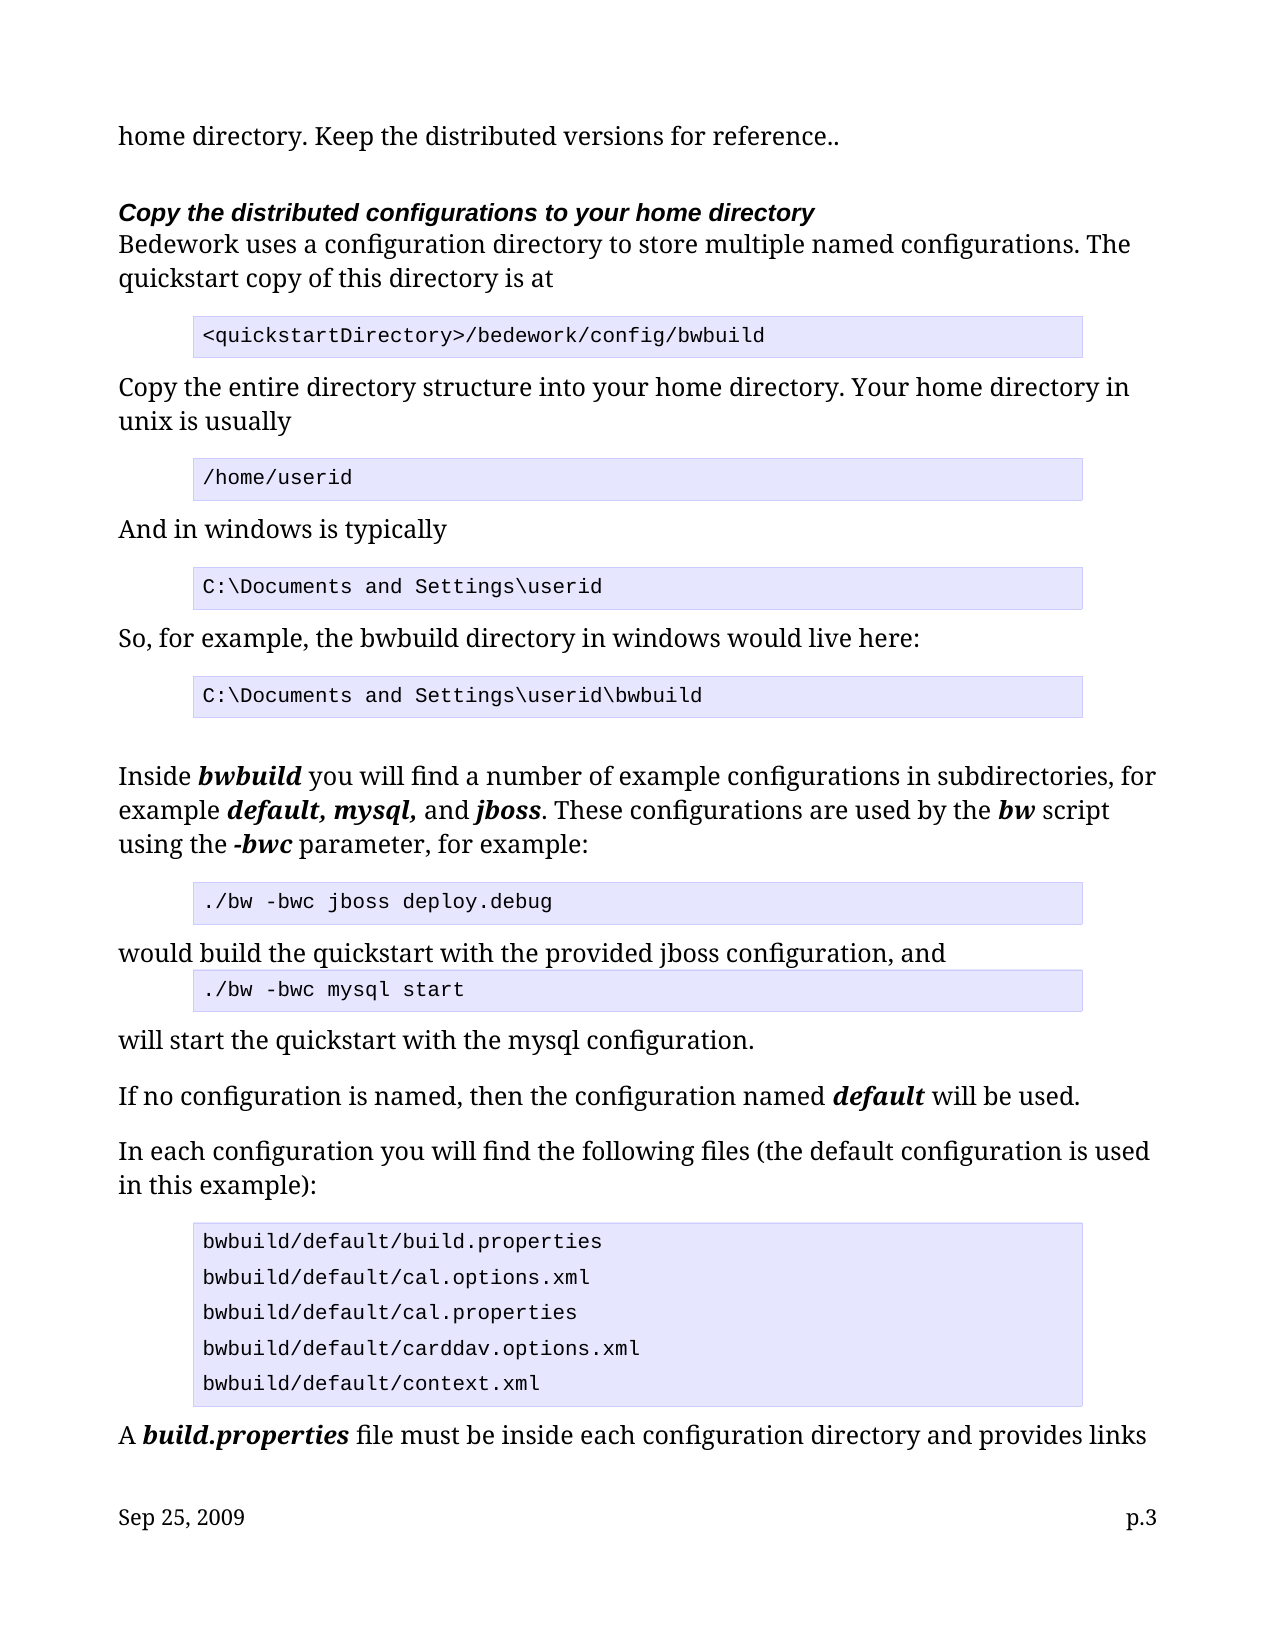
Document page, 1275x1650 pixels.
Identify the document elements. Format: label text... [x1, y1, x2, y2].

text If no configuration is named, then the configuration named default will be used. [118, 1078, 1157, 1112]
text C:\Documents and Settings\userid\bwbuild [194, 677, 1082, 717]
text bwbuild/default/cal.options.xml [194, 1258, 1082, 1291]
text bwbuild/default/context.xml [194, 1364, 1082, 1406]
text So, for example, the bwbuild directory in windows would live here: [118, 621, 1157, 654]
text will start the quickstart with the mysql configuration. [118, 1023, 1157, 1057]
text bwbuild/default/build.properties [194, 1224, 1082, 1255]
text ./bw -bwc jboss deploy.debug [194, 883, 1082, 924]
text /home/userid [194, 459, 1082, 500]
text bwbuild/default/cal.properties [194, 1293, 1082, 1326]
text would build the quickstart with the provided jboss configuration, and [118, 935, 1157, 969]
text Copy the entire directory structure into your home directory. Your home directory in unix is usually [118, 369, 1157, 437]
subtitle Copy the distributed configurations to your home directory [118, 199, 1157, 226]
text Inside bwbuild you will find a number of example configurations in subdirectories, for example default, mysql, and jboss. These configurations are used by the bw script using the -bwc parameter, for example: [118, 759, 1157, 861]
text C:\Documents and Settings\userid [194, 568, 1082, 609]
text ./bw -bwc mysql start [194, 971, 1082, 1011]
text bwbuild/default/carddav.options.xml [194, 1329, 1082, 1361]
text <quickstartDirectory>/bedework/config/bwbuild [194, 317, 1082, 357]
text home directory. Keep the distributed versions for reference.. [118, 118, 1157, 152]
text And in windows is typically [118, 512, 1157, 546]
text In each configuration you will find the following files (the default configuration is used in this example): [118, 1133, 1157, 1201]
text Bedework uses a configuration directory to store multiple named configurations. The quickstart copy of this directory is at [118, 226, 1157, 294]
text A build.properties file must be inside each configuration directory and provides links [118, 1418, 1157, 1452]
